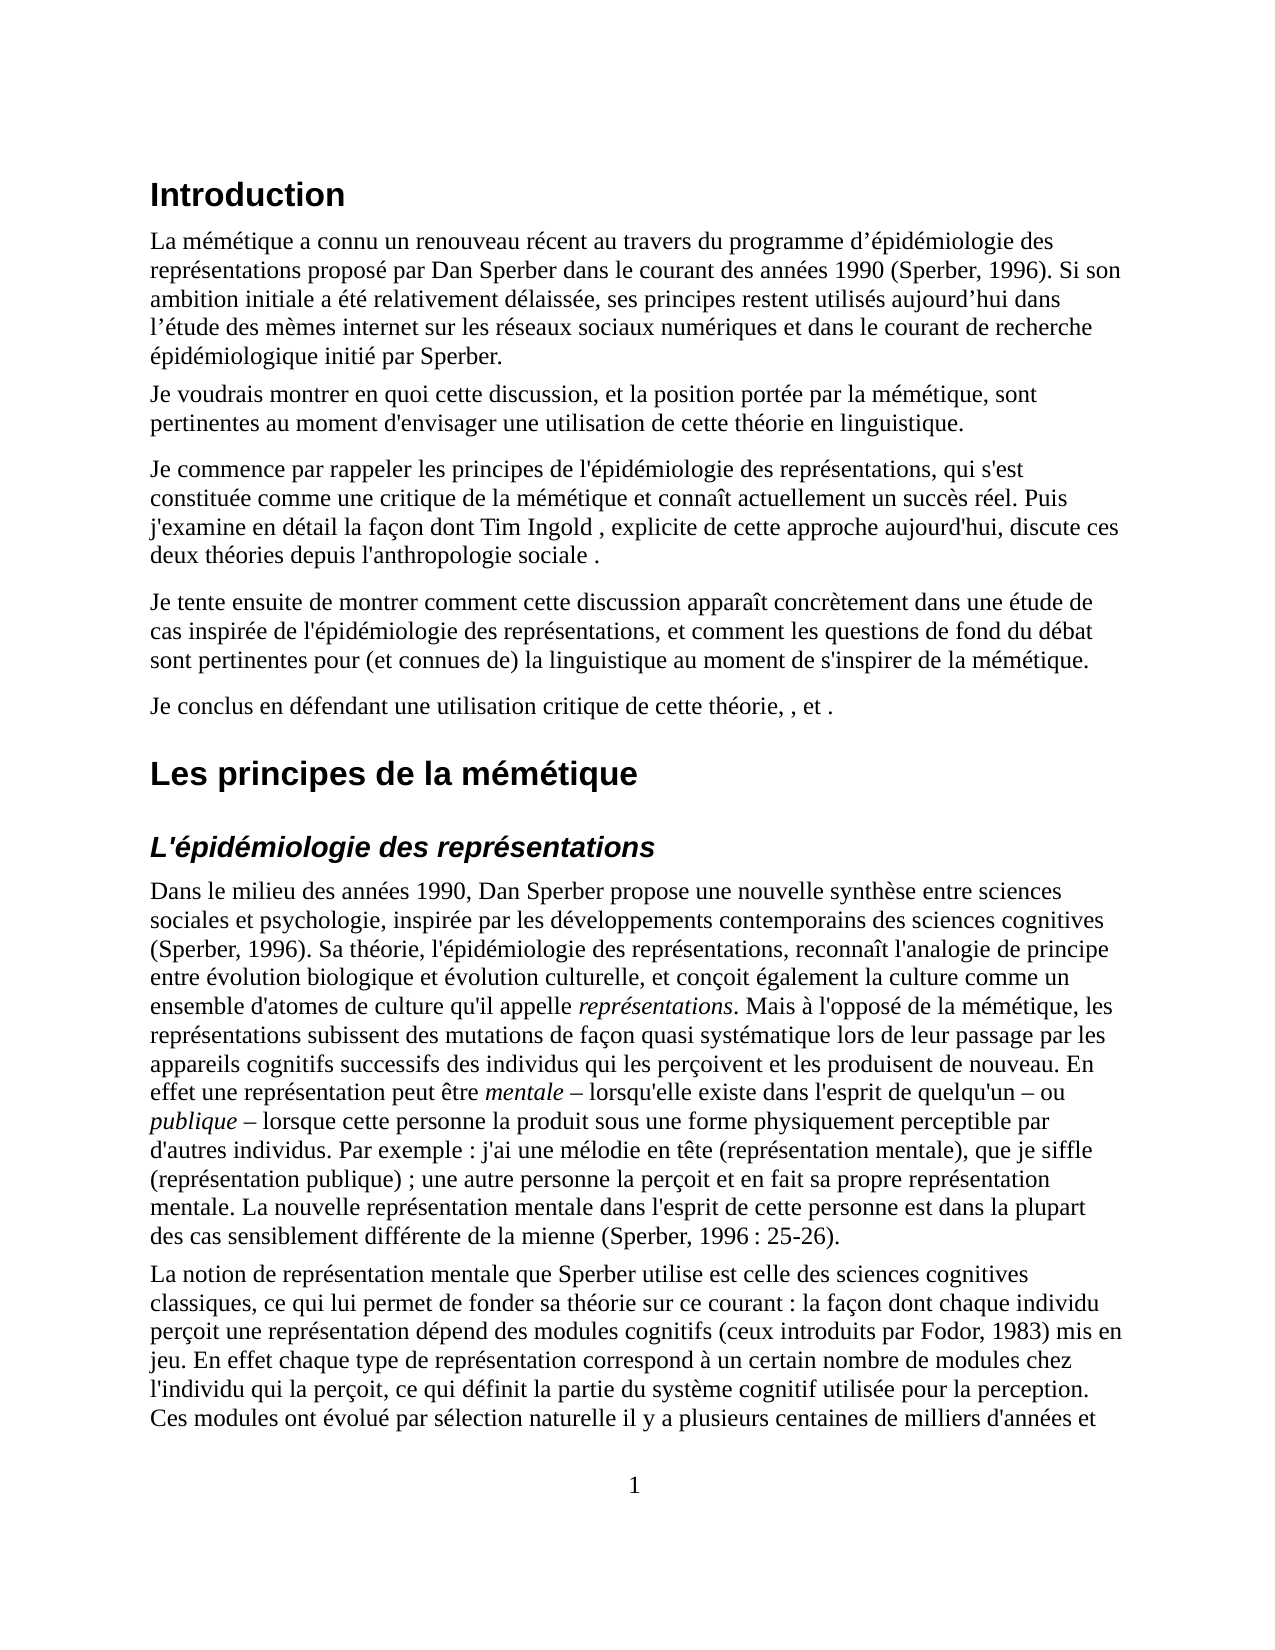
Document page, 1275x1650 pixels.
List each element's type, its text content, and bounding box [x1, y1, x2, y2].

text Je tente ensuite de montrer comment cette discussion apparaît concrètement dans une étude de cas inspirée de l'épidémiologie des représentations, et comment les questions de fond du débat sont pertinentes pour (et connues de) la linguistique au moment de s'inspirer de la mémétique. [150, 587, 1125, 673]
text Je voudrais montrer en quoi cette discussion, et la position portée par la mémétique, sont pertinentes au moment d'envisager une utilisation de cette théorie en linguistique. [150, 379, 1125, 436]
text Je commence par rappeler les principes de l'épidémiologie des représentations, qui s'est constituée comme une critique de la mémétique et connaît actuellement un succès réel. Puis j'examine en détail la façon dont Tim Ingold , explicite de cette approche aujourd'hui, discute ces deux théories depuis l'anthropologie sociale . [150, 454, 1125, 569]
text La notion de représentation mentale que Sperber utilise est celle des sciences cognitives classiques, ce qui lui permet de fonder sa théorie sur ce courant : la façon dont chaque individu perçoit une représentation dépend des modules cognitifs (ceux introduits par Fodor, 1983) mis en jeu. En effet chaque type de représentation correspond à un certain nombre de modules chez l'individu qui la perçoit, ce qui définit la partie du système cognitif utilisée pour la perception. Ces modules ont évolué par sélection naturelle il y a plusieurs centaines de milliers d'années et [150, 1259, 1125, 1431]
subtitle L'épidémiologie des représentations [150, 830, 1125, 864]
text Je conclus en défendant une utilisation critique de cette théorie, , et . [150, 691, 1125, 720]
subtitle Introduction [150, 175, 1125, 214]
subtitle Les principes de la mémétique [150, 754, 1125, 793]
text La mémétique a connu un renouveau récent au travers du programme d’épidémiologie des représentations proposé par Dan Sperber dans le courant des années 1990 (Sperber, 1996). Si son ambition initiale a été relativement délaissée, ses principes restent utilisés aujourd’hui dans l’étude des mèmes internet sur les réseaux sociaux numériques et dans le courant de recherche épidémiologique initié par Sperber. [150, 226, 1125, 370]
text Dans le milieu des années 1990, Dan Sperber propose une nouvelle synthèse entre sciences sociales et psychologie, inspirée par les développements contemporains des sciences cognitives (Sperber, 1996). Sa théorie, l'épidémiologie des représentations, reconnaît l'analogie de principe entre évolution biologique et évolution culturelle, et conçoit également la culture comme un ensemble d'atomes de culture qu'il appelle représentations. Mais à l'opposé de la mémétique, les représentations subissent des mutations de façon quasi systématique lors de leur passage par les appareils cognitifs successifs des individus qui les perçoivent et les produisent de nouveau. En effet une représentation peut être mentale – lorsqu'elle existe dans l'esprit de quelqu'un – ou publique – lorsque cette personne la produit sous une forme physiquement perceptible par d'autres individus. Par exemple : j'ai une mélodie en tête (représentation mentale), que je siffle (représentation publique) ; une autre personne la perçoit et en fait sa propre représentation mentale. La nouvelle représentation mentale dans l'esprit de cette personne est dans la plupart des cas sensiblement différente de la mienne (Sperber, 1996 : 25‑26). [150, 876, 1125, 1250]
